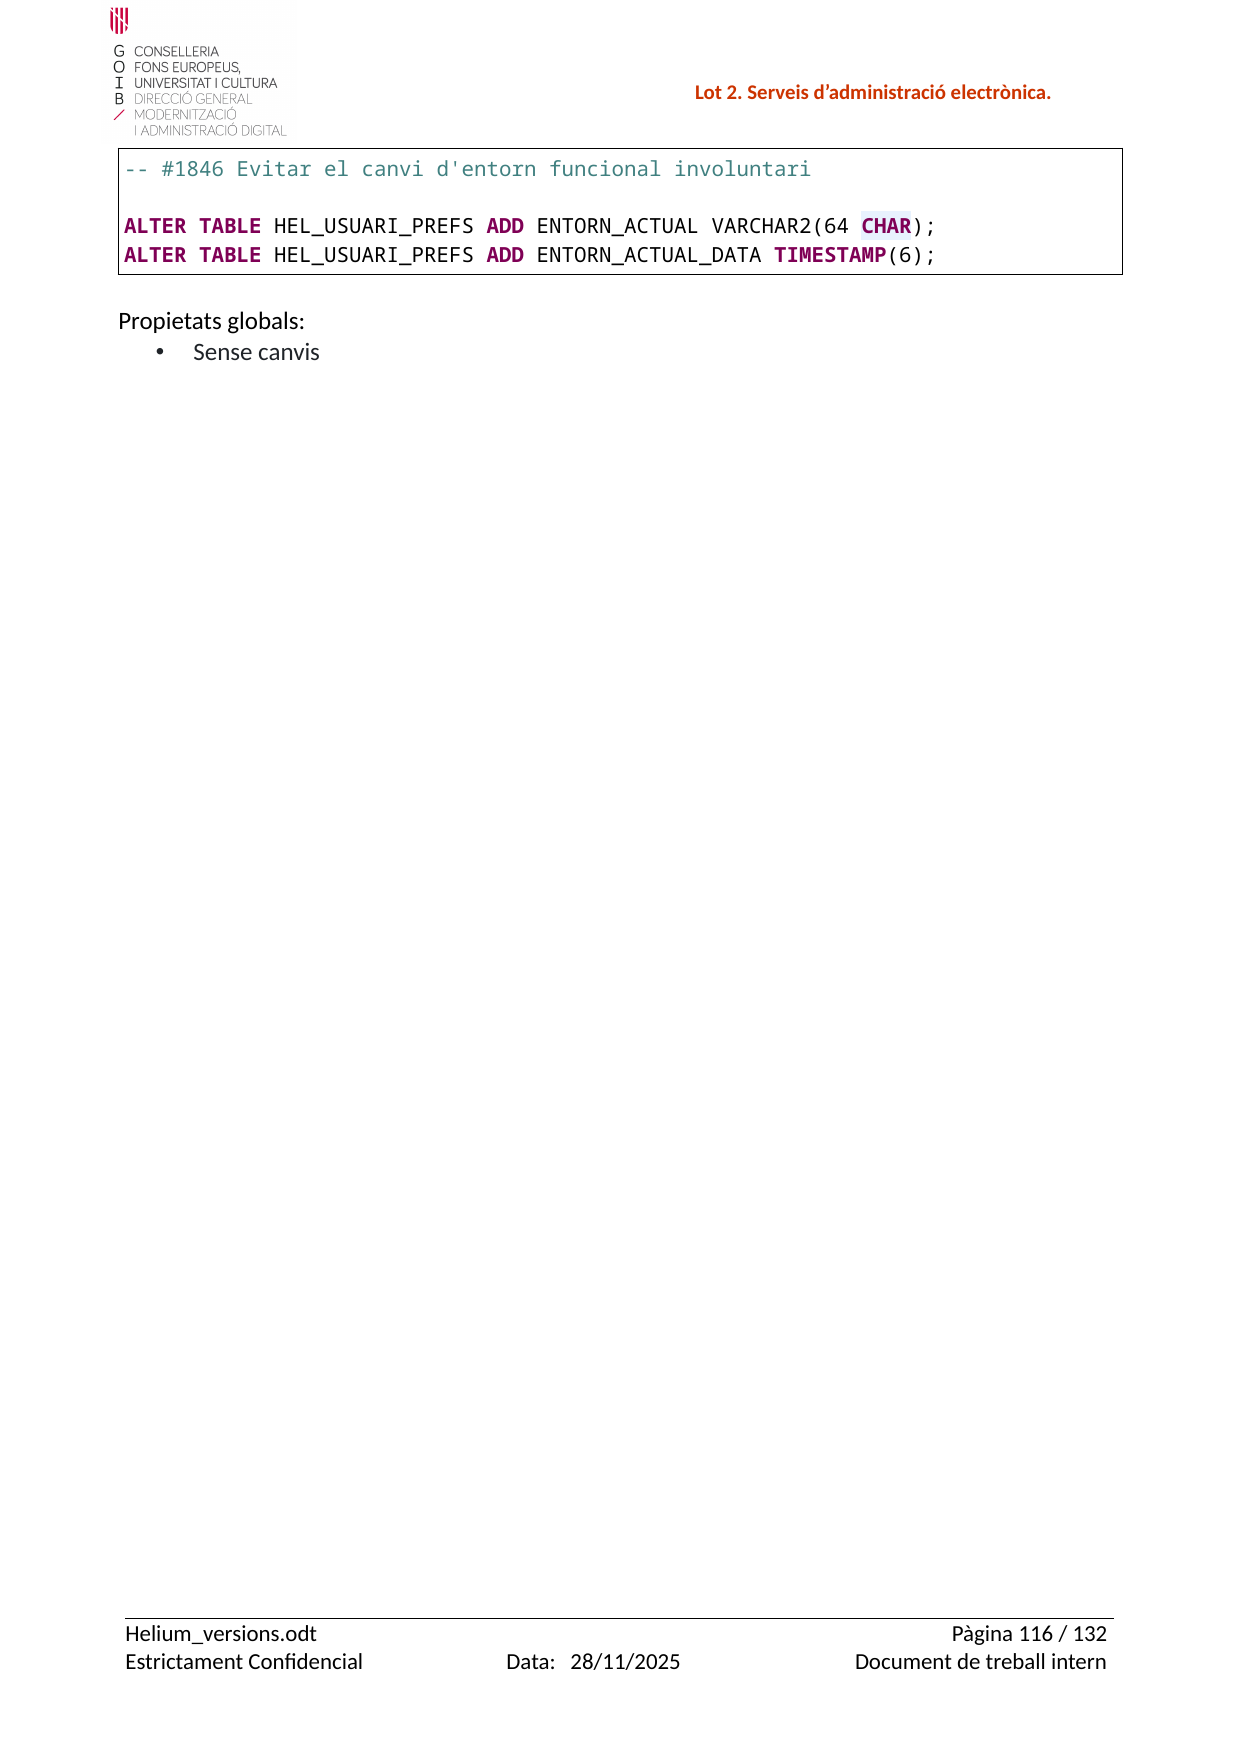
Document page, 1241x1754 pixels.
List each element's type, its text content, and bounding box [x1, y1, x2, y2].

text Propietats globals: [118, 306, 1122, 336]
list Sense canvis [156, 336, 1122, 367]
picture [100, 0, 297, 144]
table_header -- #1846 Evitar el canvi d'entorn funcional involuntari ALTER TABLE HEL_USUARI_PREFS ADD ENTORN_ACTUAL VARCHAR2(64 CHAR); ALTER TABLE HEL_USUARI_PREFS ADD ENTORN_ACTUAL_DATA TIMESTAMP(6); [119, 149, 1122, 274]
